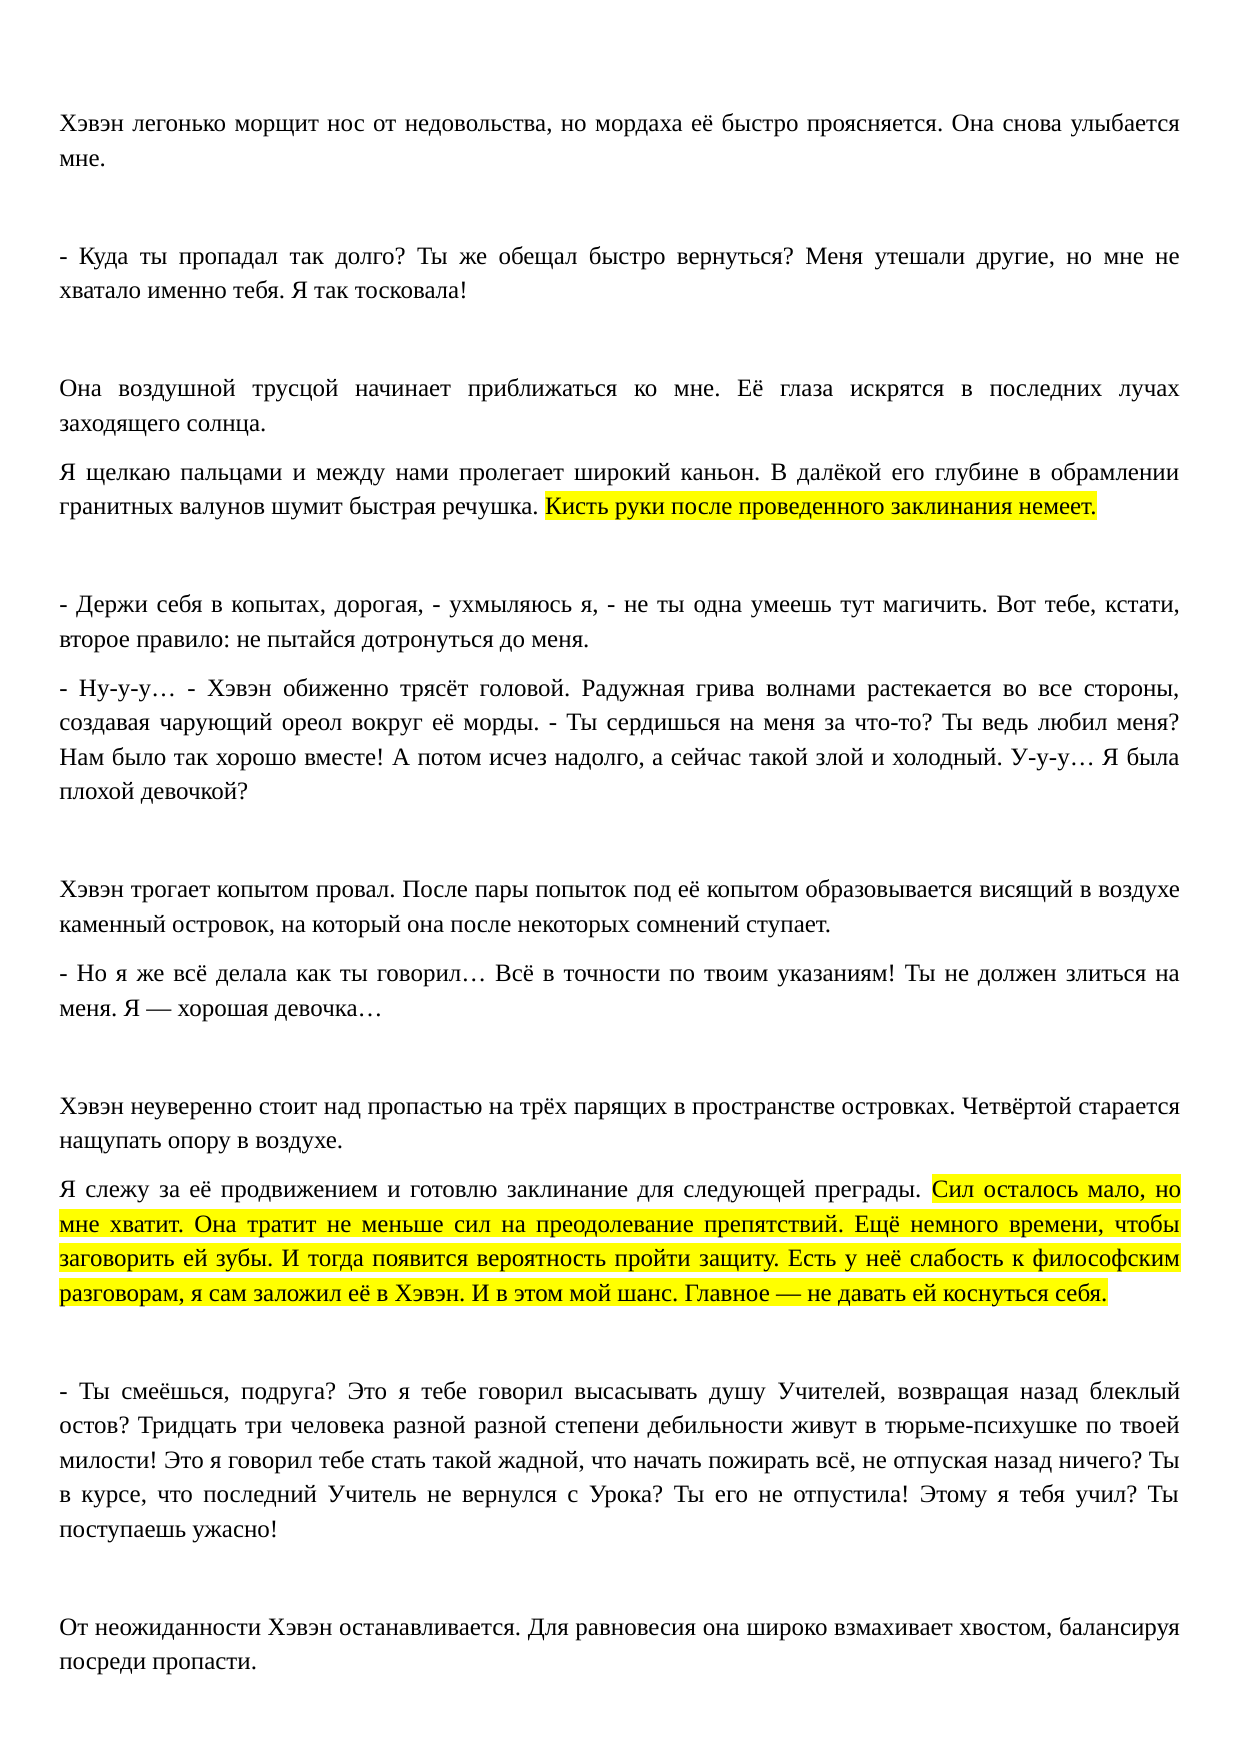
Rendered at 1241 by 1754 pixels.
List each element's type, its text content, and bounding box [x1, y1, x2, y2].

text Она воздушной трусцой начинает приближаться ко мне. Её глаза искрятся в последних лучах заходящего солнца. [59, 373, 1181, 437]
text Я слежу за её продвижением и готовлю заклинание для следующей преграды. Сил осталось мало, но мне хватит. Она тратит не меньше сил на преодолевание препятствий. Ещё немного времени, чтобы заговорить ей зубы. И тогда появится вероятность пройти защиту. Есть у неё слабость к философским разговорам, я сам заложил её в Хэвэн. И в этом мой шанс. Главное — не давать ей коснуться себя. [59, 1174, 1181, 1306]
text - Но я же всё делала как ты говорил… Всё в точности по твоим указаниям! Ты не должен злиться на меня. Я — хорошая девочка… [59, 958, 1181, 1021]
text Хэвэн неуверенно стоит над пропастью на трёх парящих в пространстве островках. Четвёртой старается нащупать опору в воздухе. [59, 1091, 1181, 1154]
text - Ты смеёшься, подруга? Это я тебе говорил высасывать душу Учителей, возвращая назад блеклый остов? Тридцать три человека разной разной степени дебильности живут в тюрьме-психушке по твоей милости! Это я говорил тебе стать такой жадной, что начать пожирать всё, не отпуская назад ничего? Ты в курсе, что последний Учитель не вернулся с Урока? Ты его не отпустила! Этому я тебя учил? Ты поступаешь ужасно! [59, 1376, 1181, 1542]
text Я щелкаю пальцами и между нами пролегает широкий каньон. В далёкой его глубине в обрамлении гранитных валунов шумит быстрая речушка. Кисть руки после проведенного заклинания немеет. [59, 457, 1181, 520]
text Хэвэн трогает копытом провал. После пары попыток под её копытом образовывается висящий в воздухе каменный островок, на который она после некоторых сомнений ступает. [59, 874, 1181, 938]
text Хэвэн легонько морщит нос от недовольства, но мордаха её быстро проясняется. Она снова улыбается мне. [59, 108, 1181, 171]
text От неожиданности Хэвэн останавливается. Для равновесия она широко взмахивает хвостом, балансируя посреди пропасти. [59, 1612, 1181, 1675]
text - Держи себя в копытах, дорогая, - ухмыляюсь я, - не ты одна умеешь тут магичить. Вот тебе, кстати, второе правило: не пытайся дотронуться до меня. [59, 589, 1181, 653]
text - Ну-у-у… - Хэвэн обиженно трясёт головой. Радужная грива волнами растекается во все стороны, создавая чарующий ореол вокруг её морды. - Ты сердишься на меня за что-то? Ты ведь любил меня? Нам было так хорошо вместе! А потом исчез надолго, а сейчас такой злой и холодный. У-у-у… Я была плохой девочкой? [59, 673, 1181, 805]
text - Куда ты пропадал так долго? Ты же обещал быстро вернуться? Меня утешали другие, но мне не хватало именно тебя. Я так тосковала! [59, 241, 1181, 304]
